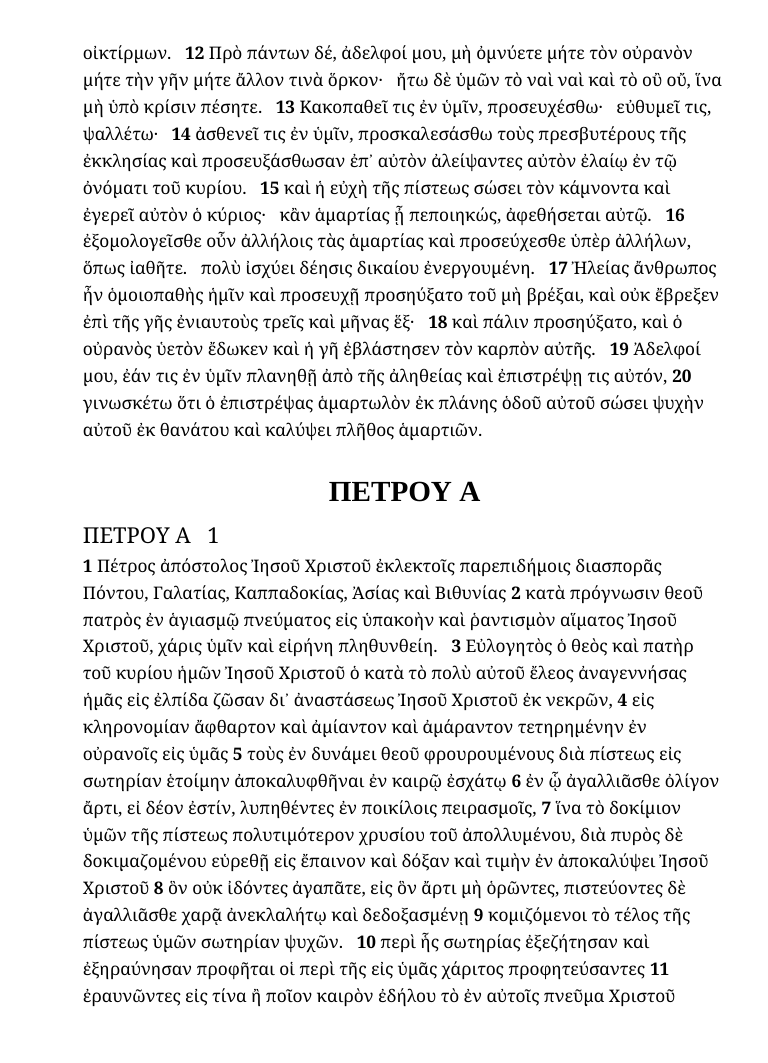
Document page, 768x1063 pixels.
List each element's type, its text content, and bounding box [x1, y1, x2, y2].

text ΠΕΤΡΟΥ Α 1 [83, 520, 726, 549]
text οἰκτίρμων. 12 Πρὸ πάντων δέ, ἀδελφοί μου, μὴ ὀμνύετε μήτε τὸν οὐρανὸν μήτε τὴν γῆν μήτε ἄλλον τινὰ ὅρκον· ἤτω δὲ ὑμῶν τὸ ναὶ ναὶ καὶ τὸ οὒ οὔ, ἵνα μὴ ὑπὸ κρίσιν πέσητε. 13 Κακοπαθεῖ τις ἐν ὑμῖν, προσευχέσθω· εὐθυμεῖ τις, ψαλλέτω· 14 ἀσθενεῖ τις ἐν ὑμῖν, προσκαλεσάσθω τοὺς πρεσβυτέρους τῆς ἐκκλησίας καὶ προσευξάσθωσαν ἐπ᾽ αὐτὸν ἀλείψαντες αὐτὸν ἐλαίῳ ἐν τῷ ὀνόματι τοῦ κυρίου. 15 καὶ ἡ εὐχὴ τῆς πίστεως σώσει τὸν κάμνοντα καὶ ἐγερεῖ αὐτὸν ὁ κύριος· κἂν ἁμαρτίας ᾖ πεποιηκώς, ἀφεθήσεται αὐτῷ. 16 ἐξομολογεῖσθε οὖν ἀλλήλοις τὰς ἁμαρτίας καὶ προσεύχεσθε ὑπὲρ ἀλλήλων, ὅπως ἰαθῆτε. πολὺ ἰσχύει δέησις δικαίου ἐνεργουμένη. 17 Ἠλείας ἄνθρωπος ἦν ὁμοιοπαθὴς ἡμῖν καὶ προσευχῇ προσηύξατο τοῦ μὴ βρέξαι, καὶ οὐκ ἔβρεξεν ἐπὶ τῆς γῆς ἐνιαυτοὺς τρεῖς καὶ μῆνας ἕξ· 18 καὶ πάλιν προσηύξατο, καὶ ὁ οὐρανὸς ὑετὸν ἔδωκεν καὶ ἡ γῆ ἐβλάστησεν τὸν καρπὸν αὐτῆς. 19 Ἀδελφοί μου, ἐάν τις ἐν ὑμῖν πλανηθῇ ἀπὸ τῆς ἀληθείας καὶ ἐπιστρέψῃ τις αὐτόν, 20 γινωσκέτω ὅτι ὁ ἐπιστρέψας ἁμαρτωλὸν ἐκ πλάνης ὁδοῦ αὐτοῦ σώσει ψυχὴν αὐτοῦ ἐκ θανάτου καὶ καλύψει πλῆθος ἁμαρτιῶν. [83, 41, 726, 441]
subtitle ΠΕΤΡΟΥ Α [83, 474, 726, 507]
text 1 Πέτρος ἀπόστολος Ἰησοῦ Χριστοῦ ἐκλεκτοῖς παρεπιδήμοις διασπορᾶς Πόντου, Γαλατίας, Καππαδοκίας, Ἀσίας καὶ Βιθυνίας 2 κατὰ πρόγνωσιν θεοῦ πατρὸς ἐν ἁγιασμῷ πνεύματος εἰς ὑπακοὴν καὶ ῥαντισμὸν αἵματος Ἰησοῦ Χριστοῦ, χάρις ὑμῖν καὶ εἰρήνη πληθυνθείη. 3 Εὐλογητὸς ὁ θεὸς καὶ πατὴρ τοῦ κυρίου ἡμῶν Ἰησοῦ Χριστοῦ ὁ κατὰ τὸ πολὺ αὐτοῦ ἔλεος ἀναγεννήσας ἡμᾶς εἰς ἐλπίδα ζῶσαν δι᾽ ἀναστάσεως Ἰησοῦ Χριστοῦ ἐκ νεκρῶν, 4 εἰς κληρονομίαν ἄφθαρτον καὶ ἀμίαντον καὶ ἀμάραντον τετηρημένην ἐν οὐρανοῖς εἰς ὑμᾶς 5 τοὺς ἐν δυνάμει θεοῦ φρουρουμένους διὰ πίστεως εἰς σωτηρίαν ἑτοίμην ἀποκαλυφθῆναι ἐν καιρῷ ἐσχάτῳ 6 ἐν ᾧ ἀγαλλιᾶσθε ὀλίγον ἄρτι, εἰ δέον ἐστίν, λυπηθέντες ἐν ποικίλοις πειρασμοῖς, 7 ἵνα τὸ δοκίμιον ὑμῶν τῆς πίστεως πολυτιμότερον χρυσίου τοῦ ἀπολλυμένου, διὰ πυρὸς δὲ δοκιμαζομένου εὑρεθῇ εἰς ἔπαινον καὶ δόξαν καὶ τιμὴν ἐν ἀποκαλύψει Ἰησοῦ Χριστοῦ 8 ὃν οὐκ ἰδόντες ἀγαπᾶτε, εἰς ὃν ἄρτι μὴ ὁρῶντες, πιστεύοντες δὲ ἀγαλλιᾶσθε χαρᾷ ἀνεκλαλήτῳ καὶ δεδοξασμένῃ 9 κομιζόμενοι τὸ τέλος τῆς πίστεως ὑμῶν σωτηρίαν ψυχῶν. 10 περὶ ἧς σωτηρίας ἐξεζήτησαν καὶ ἐξηραύνησαν προφῆται οἱ περὶ τῆς εἰς ὑμᾶς χάριτος προφητεύσαντες 11 ἐραυνῶντες εἰς τίνα ἢ ποῖον καιρὸν ἐδήλου τὸ ἐν αὐτοῖς πνεῦμα Χριστοῦ [83, 554, 726, 1007]
